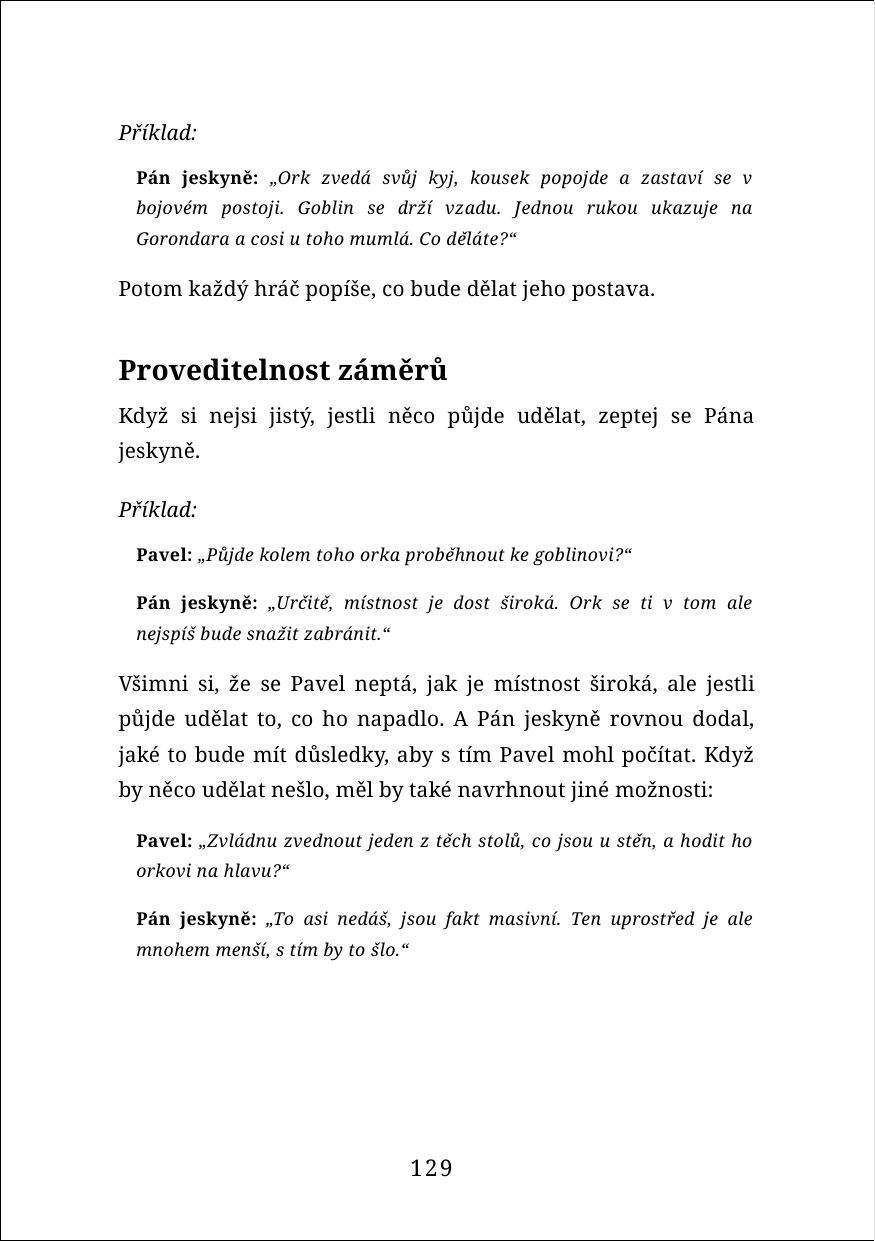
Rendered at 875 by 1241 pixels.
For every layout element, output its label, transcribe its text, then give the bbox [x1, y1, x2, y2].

text Když si nejsi jistý, jestli něco půjde udělat, zeptej se Pána jeskyně. [118, 401, 756, 465]
text Příklad: [118, 118, 756, 147]
text Všimni si, že se Pavel neptá, jak je místnost široká, ale jestli půjde udělat to, co ho napadlo. A Pán jeskyně rovnou dodal, jaké to bude mít důsledky, aby s tím Pavel mohl počítat. Když by něco udělat nešlo, měl by také navrhnout jiné možnosti: [118, 669, 756, 804]
text Pán jeskyně: „Určitě, místnost je dost široká. Ork se ti v tom ale nejspíš bude snažit zabránit.“ [136, 591, 756, 645]
text Příklad: [118, 496, 756, 524]
subtitle Proveditelnost záměrů [118, 351, 756, 389]
text Pán jeskyně: „To asi nedáš, jsou fakt masivní. Ten uprostřed je ale mnohem menší, s tím by to šlo.“ [136, 907, 756, 961]
text Potom každý hráč popíše, co bude dělat jeho postava. [118, 274, 756, 302]
text Pavel: „Zvládnu zvednout jeden z těch stolů, co jsou u stěn, a hodit ho orkovi na hlavu?“ [136, 829, 756, 883]
text Pán jeskyně: „Ork zvedá svůj kyj, kousek popojde a zastaví se v bojovém postoji. Goblin se drží vzadu. Jednou rukou ukazuje na Gorondara a cosi u toho mumlá. Co děláte?“ [136, 166, 756, 250]
text Pavel: „Půjde kolem toho orka proběhnout ke goblinovi?“ [136, 543, 756, 567]
